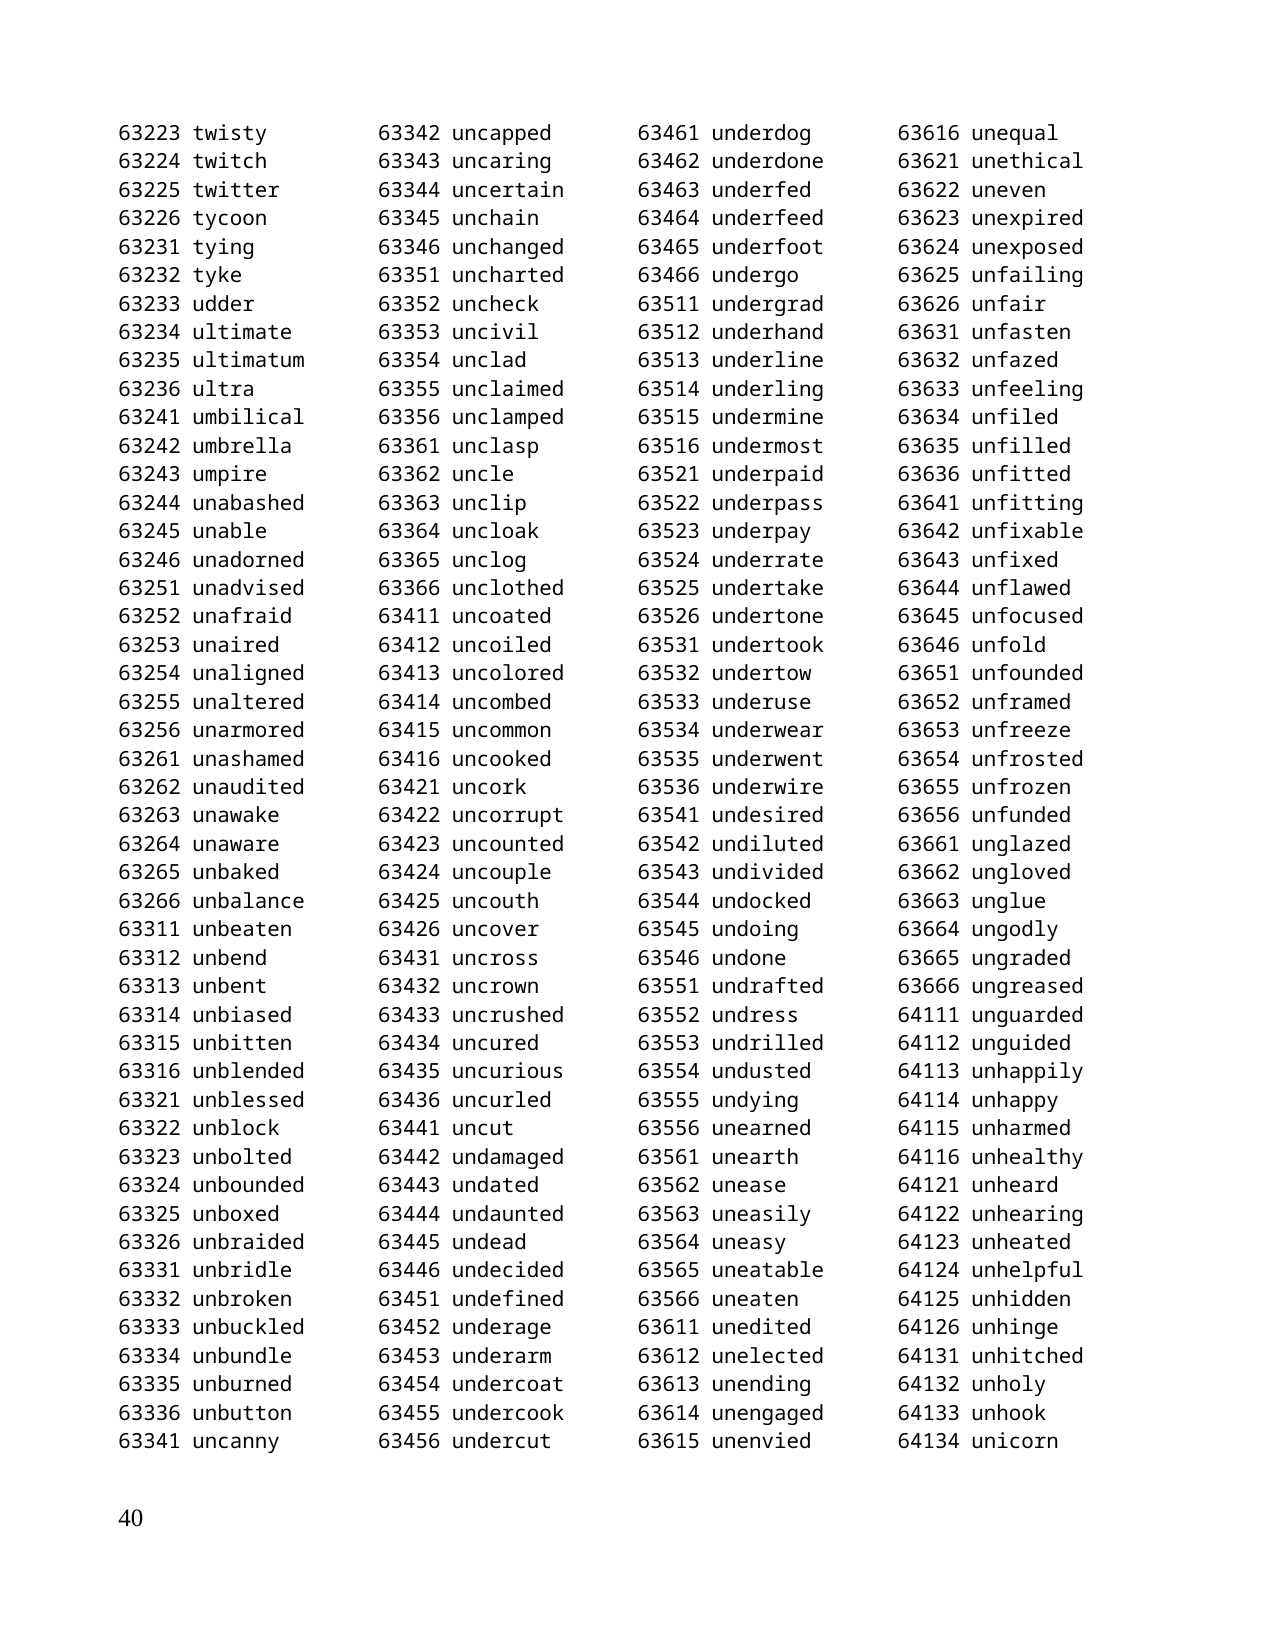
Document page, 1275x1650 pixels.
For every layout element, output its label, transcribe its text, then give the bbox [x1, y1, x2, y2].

text 63352 uncheck [378, 289, 637, 317]
text 63565 uneatable [637, 1256, 897, 1284]
text 63366 unclothed [378, 573, 637, 602]
text 63555 undying [637, 1085, 897, 1113]
text 63244 unabashed [118, 488, 378, 516]
text 63265 unbaked [118, 857, 378, 886]
text 63314 unbiased [118, 1000, 378, 1028]
text 63612 unelected [637, 1341, 897, 1369]
text 63225 twitter [118, 175, 378, 203]
text 64115 unharmed [897, 1113, 1157, 1142]
text 63646 unfold [897, 630, 1157, 658]
text 63652 unframed [897, 687, 1157, 715]
text 63542 undiluted [637, 829, 897, 857]
text 63242 umbrella [118, 431, 378, 459]
text 63443 undated [378, 1170, 637, 1199]
text 63335 unburned [118, 1369, 378, 1398]
text 63323 unbolted [118, 1142, 378, 1170]
text 63551 undrafted [637, 971, 897, 1000]
text 63235 ultimatum [118, 346, 378, 374]
text 64113 unhappily [897, 1057, 1157, 1085]
text 64121 unheard [897, 1170, 1157, 1199]
text 63364 uncloak [378, 516, 637, 545]
text 63263 unawake [118, 801, 378, 829]
text 63342 uncapped [378, 118, 637, 147]
text 63535 underwent [637, 744, 897, 772]
text 63553 undrilled [637, 1028, 897, 1057]
text 63264 unaware [118, 829, 378, 857]
text 63422 uncorrupt [378, 801, 637, 829]
text 63616 unequal [897, 118, 1157, 147]
text 63251 unadvised [118, 573, 378, 602]
text 63321 unblessed [118, 1085, 378, 1113]
text 63322 unblock [118, 1113, 378, 1142]
text 63442 undamaged [378, 1142, 637, 1170]
text 63462 underdone [637, 147, 897, 175]
text 63415 uncommon [378, 715, 637, 744]
text 64114 unhappy [897, 1085, 1157, 1113]
text 63625 unfailing [897, 260, 1157, 289]
text 64123 unheated [897, 1227, 1157, 1256]
text 63233 udder [118, 289, 378, 317]
text 63534 underwear [637, 715, 897, 744]
text 63512 underhand [637, 317, 897, 346]
text 63456 undercut [378, 1426, 637, 1455]
text 63444 undaunted [378, 1199, 637, 1227]
text 63666 ungreased [897, 971, 1157, 1000]
text 63633 unfeeling [897, 374, 1157, 402]
text 63611 unedited [637, 1312, 897, 1341]
text 63636 unfitted [897, 459, 1157, 488]
text 64124 unhelpful [897, 1256, 1157, 1284]
text 63241 umbilical [118, 402, 378, 431]
text 64112 unguided [897, 1028, 1157, 1057]
text 63341 uncanny [118, 1426, 378, 1455]
text 63411 uncoated [378, 602, 637, 630]
text 63513 underline [637, 346, 897, 374]
text 63455 undercook [378, 1398, 637, 1426]
text 63644 unflawed [897, 573, 1157, 602]
text 63523 underpay [637, 516, 897, 545]
text 63454 undercoat [378, 1369, 637, 1398]
text 63466 undergo [637, 260, 897, 289]
text 63655 unfrozen [897, 772, 1157, 801]
text 63452 underage [378, 1312, 637, 1341]
text 63311 unbeaten [118, 914, 378, 943]
text 63515 undermine [637, 402, 897, 431]
text 63312 unbend [118, 943, 378, 971]
text 63236 ultra [118, 374, 378, 402]
text 63533 underuse [637, 687, 897, 715]
text 63635 unfilled [897, 431, 1157, 459]
text 63262 unaudited [118, 772, 378, 801]
text 63223 twisty [118, 118, 378, 147]
text 63651 unfounded [897, 658, 1157, 687]
text 63654 unfrosted [897, 744, 1157, 772]
text 63346 unchanged [378, 232, 637, 260]
text 63613 unending [637, 1369, 897, 1398]
text 64122 unhearing [897, 1199, 1157, 1227]
text 63316 unblended [118, 1057, 378, 1085]
text 63421 uncork [378, 772, 637, 801]
text 63526 undertone [637, 602, 897, 630]
text 63412 uncoiled [378, 630, 637, 658]
text 64111 unguarded [897, 1000, 1157, 1028]
text 63525 undertake [637, 573, 897, 602]
text 63434 uncured [378, 1028, 637, 1057]
text 63256 unarmored [118, 715, 378, 744]
text 63414 uncombed [378, 687, 637, 715]
text 63563 uneasily [637, 1199, 897, 1227]
text 63516 undermost [637, 431, 897, 459]
text 63252 unafraid [118, 602, 378, 630]
text 63451 undefined [378, 1284, 637, 1312]
text 63351 uncharted [378, 260, 637, 289]
text 63253 unaired [118, 630, 378, 658]
text 63531 undertook [637, 630, 897, 658]
text 63463 underfed [637, 175, 897, 203]
text 63243 umpire [118, 459, 378, 488]
text 64133 unhook [897, 1398, 1157, 1426]
text 63266 unbalance [118, 886, 378, 914]
text 63431 uncross [378, 943, 637, 971]
text 63663 unglue [897, 886, 1157, 914]
text 63355 unclaimed [378, 374, 637, 402]
text 63664 ungodly [897, 914, 1157, 943]
text 63445 undead [378, 1227, 637, 1256]
text 64126 unhinge [897, 1312, 1157, 1341]
text 63521 underpaid [637, 459, 897, 488]
text 63564 uneasy [637, 1227, 897, 1256]
text 63543 undivided [637, 857, 897, 886]
text 63326 unbraided [118, 1227, 378, 1256]
text 63231 tying [118, 232, 378, 260]
text 63524 underrate [637, 545, 897, 573]
text 63511 undergrad [637, 289, 897, 317]
text 63536 underwire [637, 772, 897, 801]
text 63465 underfoot [637, 232, 897, 260]
text 63621 unethical [897, 147, 1157, 175]
text 63344 uncertain [378, 175, 637, 203]
text 63436 uncurled [378, 1085, 637, 1113]
text 63446 undecided [378, 1256, 637, 1284]
text 63522 underpass [637, 488, 897, 516]
text 63464 underfeed [637, 203, 897, 232]
text 63413 uncolored [378, 658, 637, 687]
text 63653 unfreeze [897, 715, 1157, 744]
text 63365 unclog [378, 545, 637, 573]
text 63624 unexposed [897, 232, 1157, 260]
text 63345 unchain [378, 203, 637, 232]
text 63354 unclad [378, 346, 637, 374]
text 63361 unclasp [378, 431, 637, 459]
text 64116 unhealthy [897, 1142, 1157, 1170]
text 63643 unfixed [897, 545, 1157, 573]
text 63315 unbitten [118, 1028, 378, 1057]
text 63255 unaltered [118, 687, 378, 715]
text 63453 underarm [378, 1341, 637, 1369]
text 63426 uncover [378, 914, 637, 943]
text 63632 unfazed [897, 346, 1157, 374]
text 64132 unholy [897, 1369, 1157, 1398]
text 63226 tycoon [118, 203, 378, 232]
text 63353 uncivil [378, 317, 637, 346]
text 63432 uncrown [378, 971, 637, 1000]
text 63656 unfunded [897, 801, 1157, 829]
text 63545 undoing [637, 914, 897, 943]
text 63246 unadorned [118, 545, 378, 573]
text 63332 unbroken [118, 1284, 378, 1312]
text 64134 unicorn [897, 1426, 1157, 1455]
text 63313 unbent [118, 971, 378, 1000]
text 63441 uncut [378, 1113, 637, 1142]
text 63622 uneven [897, 175, 1157, 203]
text 63554 undusted [637, 1057, 897, 1085]
text 63645 unfocused [897, 602, 1157, 630]
text 63544 undocked [637, 886, 897, 914]
text 63261 unashamed [118, 744, 378, 772]
text 63343 uncaring [378, 147, 637, 175]
text 63356 unclamped [378, 402, 637, 431]
text 63425 uncouth [378, 886, 637, 914]
text 63461 underdog [637, 118, 897, 147]
text 63416 uncooked [378, 744, 637, 772]
text 63546 undone [637, 943, 897, 971]
text 63562 unease [637, 1170, 897, 1199]
text 63642 unfixable [897, 516, 1157, 545]
text 64131 unhitched [897, 1341, 1157, 1369]
text 63665 ungraded [897, 943, 1157, 971]
text 63556 unearned [637, 1113, 897, 1142]
text 63362 uncle [378, 459, 637, 488]
text 63641 unfitting [897, 488, 1157, 516]
text 63614 unengaged [637, 1398, 897, 1426]
text 63623 unexpired [897, 203, 1157, 232]
text 63336 unbutton [118, 1398, 378, 1426]
text 63254 unaligned [118, 658, 378, 687]
text 63232 tyke [118, 260, 378, 289]
text 63561 unearth [637, 1142, 897, 1170]
text 63626 unfair [897, 289, 1157, 317]
text 63541 undesired [637, 801, 897, 829]
text 64125 unhidden [897, 1284, 1157, 1312]
text 63333 unbuckled [118, 1312, 378, 1341]
text 63435 uncurious [378, 1057, 637, 1085]
text 63245 unable [118, 516, 378, 545]
text 63552 undress [637, 1000, 897, 1028]
text 63424 uncouple [378, 857, 637, 886]
text 63631 unfasten [897, 317, 1157, 346]
text 63325 unboxed [118, 1199, 378, 1227]
text 63234 ultimate [118, 317, 378, 346]
text 63566 uneaten [637, 1284, 897, 1312]
text 63532 undertow [637, 658, 897, 687]
text 63661 unglazed [897, 829, 1157, 857]
text 63433 uncrushed [378, 1000, 637, 1028]
text 63514 underling [637, 374, 897, 402]
text 63331 unbridle [118, 1256, 378, 1284]
text 63662 ungloved [897, 857, 1157, 886]
text 63423 uncounted [378, 829, 637, 857]
text 63615 unenvied [637, 1426, 897, 1455]
text 63634 unfiled [897, 402, 1157, 431]
text 63224 twitch [118, 147, 378, 175]
text 63334 unbundle [118, 1341, 378, 1369]
text 63363 unclip [378, 488, 637, 516]
text 63324 unbounded [118, 1170, 378, 1199]
